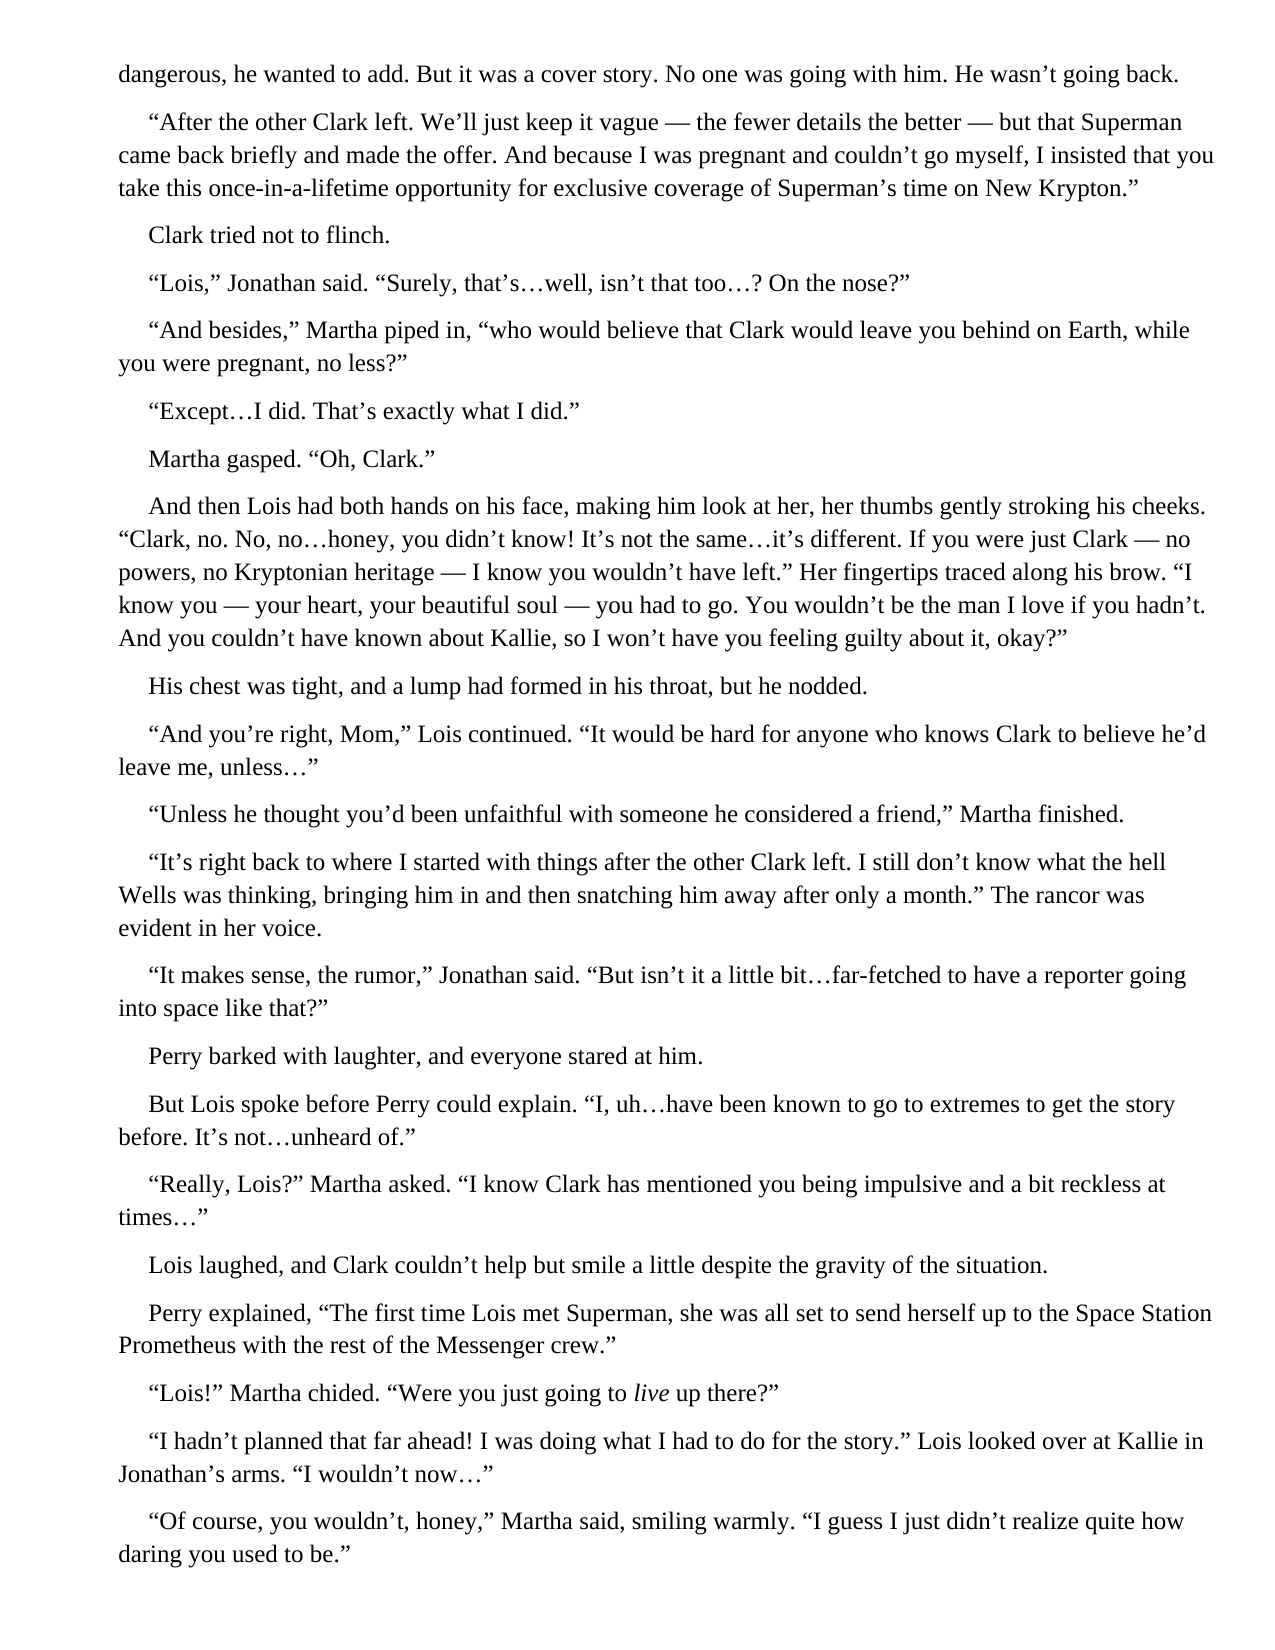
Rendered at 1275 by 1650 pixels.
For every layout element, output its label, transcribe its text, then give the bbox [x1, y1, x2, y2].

text Lois laughed, and Clark couldn’t help but smile a little despite the gravity of the situation. [118, 1250, 1216, 1279]
text dangerous, he wanted to add. But it was a cover story. No one was going with him. He wasn’t going back. [118, 59, 1216, 88]
text Perry barked with laughter, and everyone stared at him. [118, 1041, 1216, 1070]
text Perry explained, “The first time Lois met Superman, she was all set to send herself up to the Space Station Prometheus with the rest of the Messenger crew.” [118, 1298, 1216, 1359]
text “Except…I did. That’s exactly what I did.” [118, 396, 1216, 425]
text “After the other Clark left. We’ll just keep it vague — the fewer details the better — but that Superman came back briefly and made the offer. And because I was pregnant and couldn’t go myself, I insisted that you take this once-in-a-lifetime opportunity for exclusive coverage of Superman’s time on New Krypton.” [118, 107, 1216, 201]
text But Lois spoke before Perry could explain. “I, uh…have been known to go to extremes to get the story before. It’s not…unheard of.” [118, 1089, 1216, 1151]
text Martha gasped. “Oh, Clark.” [118, 444, 1216, 472]
text “Lois,” Jonathan said. “Surely, that’s…well, isn’t that too…? On the nose?” [118, 268, 1216, 297]
text Clark tried not to flinch. [118, 220, 1216, 249]
text “Of course, you wouldn’t, honey,” Martha said, smiling warmly. “I guess I just didn’t realize quite how daring you used to be.” [118, 1506, 1216, 1568]
text “Unless he thought you’d been unfaithful with someone he considered a friend,” Martha finished. [118, 799, 1216, 828]
text “It makes sense, the rumor,” Jonathan said. “But isn’t it a little bit…far-fetched to have a reporter going into space like that?” [118, 961, 1216, 1022]
text “And besides,” Martha piped in, “who would believe that Clark would leave you behind on Earth, while you were pregnant, no less?” [118, 316, 1216, 377]
text “And you’re right, Mom,” Lois continued. “It would be hard for anyone who knows Clark to believe he’d leave me, unless…” [118, 719, 1216, 780]
text His chest was tight, and a lump had formed in his throat, but he nodded. [118, 671, 1216, 700]
text And then Lois had both hands on his face, making him look at her, her thumbs gently stroking his cheeks. “Clark, no. No, no…honey, you didn’t know! It’s not the same…it’s different. If you were just Clark — no powers, no Kryptonian heritage — I know you wouldn’t have left.” Her fingertips traced along his brow. “I know you — your heart, your beautiful soul — you had to go. You wouldn’t be the man I love if you hadn’t. And you couldn’t have known about Kallie, so I won’t have you feeling guilty about it, okay?” [118, 491, 1216, 652]
text “It’s right back to where I started with things after the other Clark left. I still don’t know what the hell Wells was thinking, bringing him in and then snatching him away after only a month.” The rancor was evident in her voice. [118, 847, 1216, 942]
text “Really, Lois?” Martha asked. “I know Clark has mentioned you being impulsive and a bit reckless at times…” [118, 1169, 1216, 1231]
text “Lois!” Martha chided. “Were you just going to live up there?” [118, 1378, 1216, 1407]
text “I hadn’t planned that far ahead! I was doing what I had to do for the story.” Lois looked over at Kallie in Jonathan’s arms. “I wouldn’t now…” [118, 1426, 1216, 1488]
